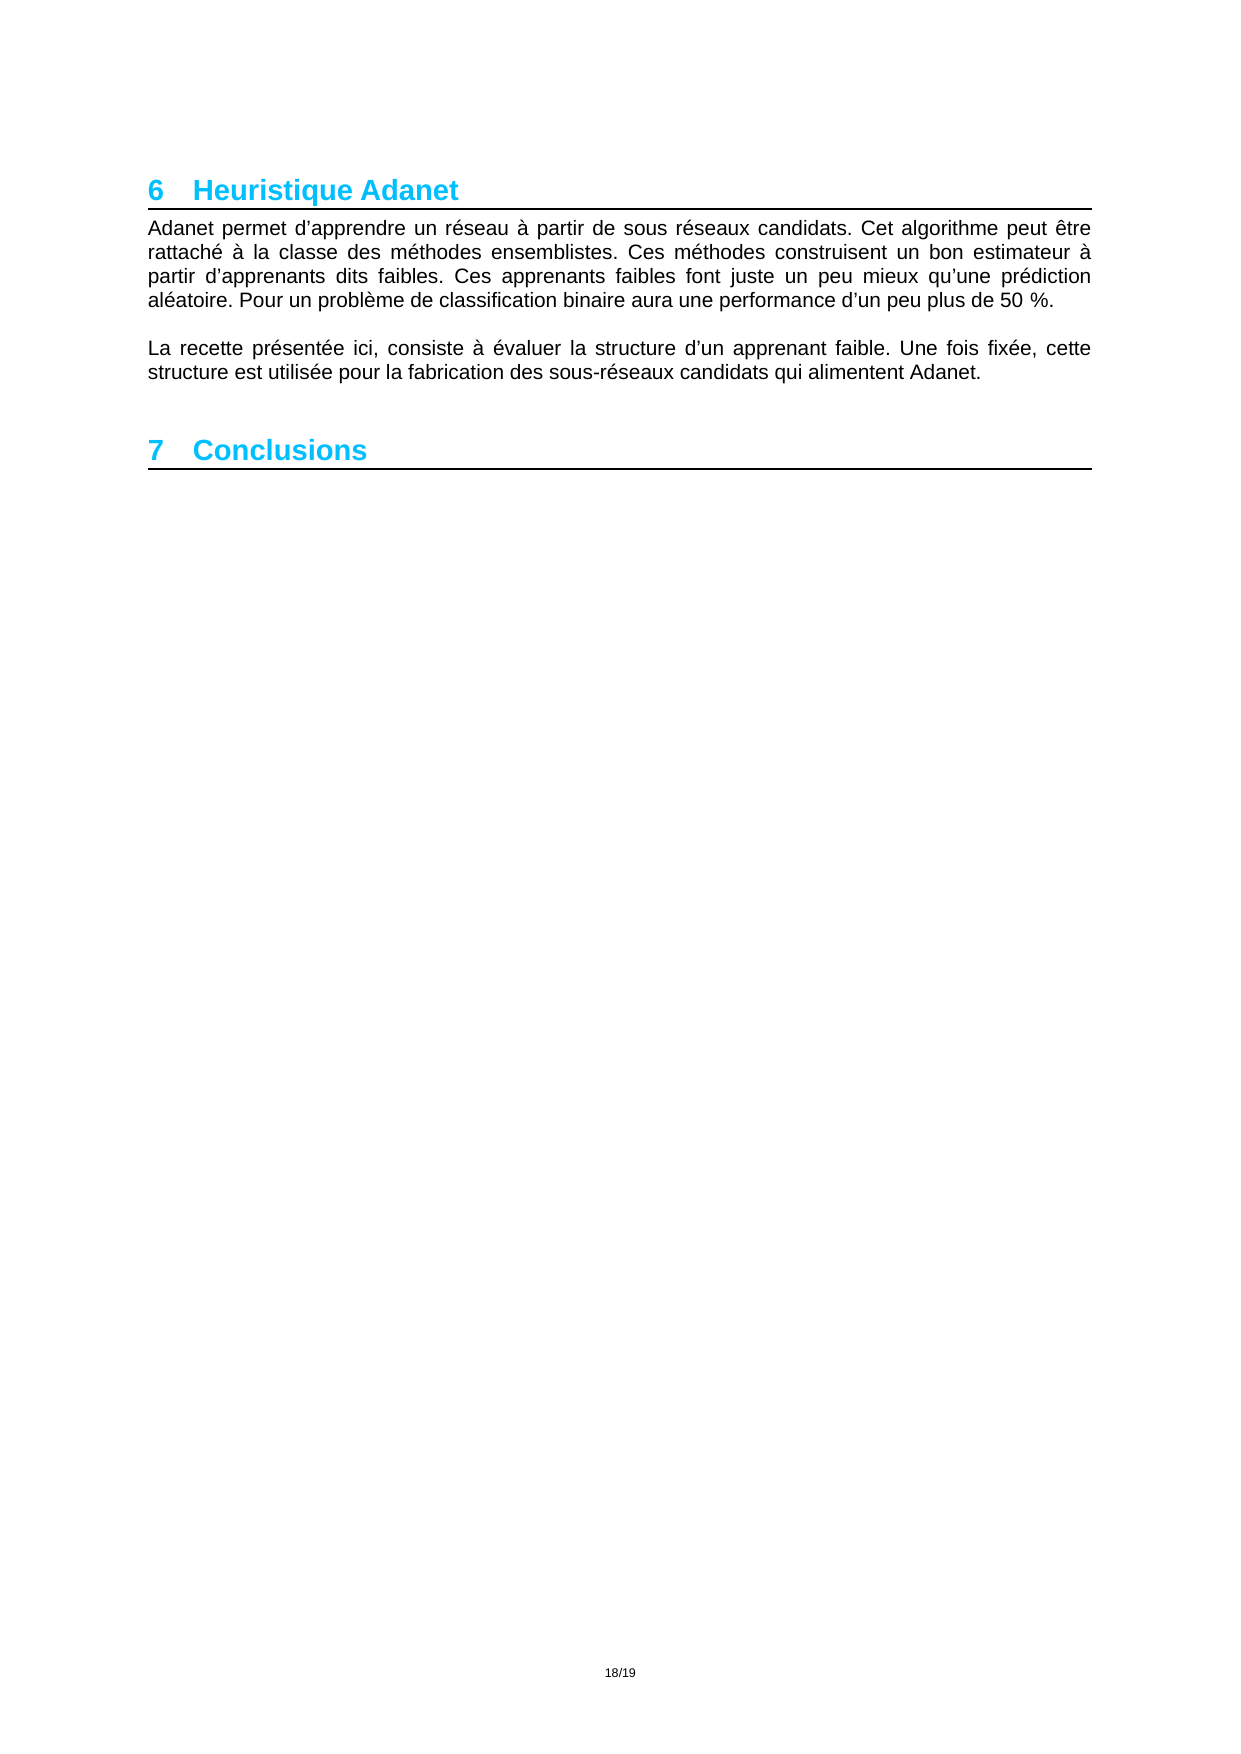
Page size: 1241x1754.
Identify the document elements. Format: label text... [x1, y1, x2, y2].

subtitle Conclusions [148, 433, 1092, 468]
text La recette présentée ici, consiste à évaluer la structure d’un apprenant faible. Une fois fixée, cette structure est utilisée pour la fabrication des sous-réseaux candidats qui alimentent Adanet. [148, 336, 1092, 384]
text Adanet permet d’apprendre un réseau à partir de sous réseaux candidats. Cet algorithme peut être rattaché à la classe des méthodes ensemblistes. Ces méthodes construisent un bon estimateur à partir d’apprenants dits faibles. Ces apprenants faibles font juste un peu mieux qu’une prédiction aléatoire. Pour un problème de classification binaire aura une performance d’un peu plus de 50 %. [148, 216, 1092, 312]
subtitle Heuristique Adanet [148, 173, 1092, 208]
